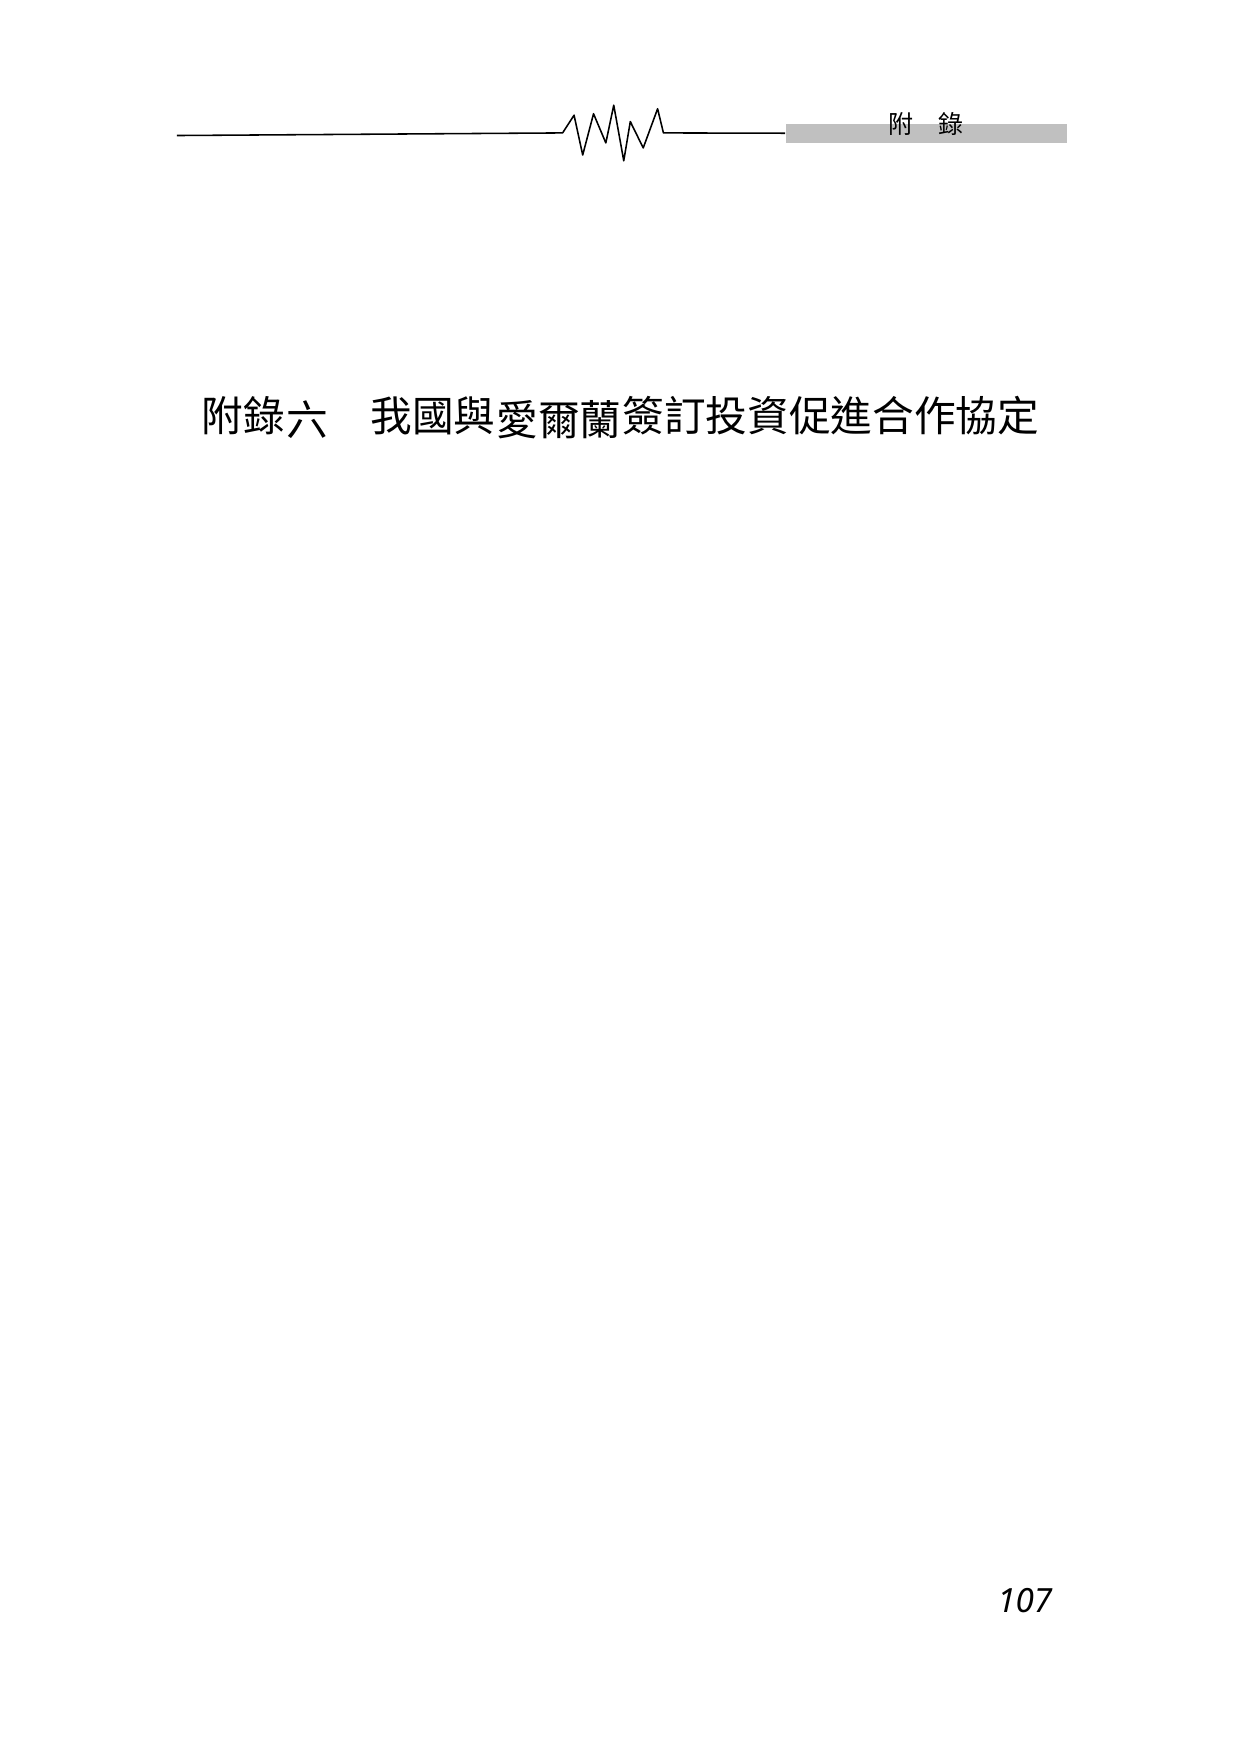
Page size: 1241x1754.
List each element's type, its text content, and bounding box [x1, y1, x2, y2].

text 附錄六 我國與愛爾蘭簽訂投資促進合作協定 [183, 375, 1058, 438]
